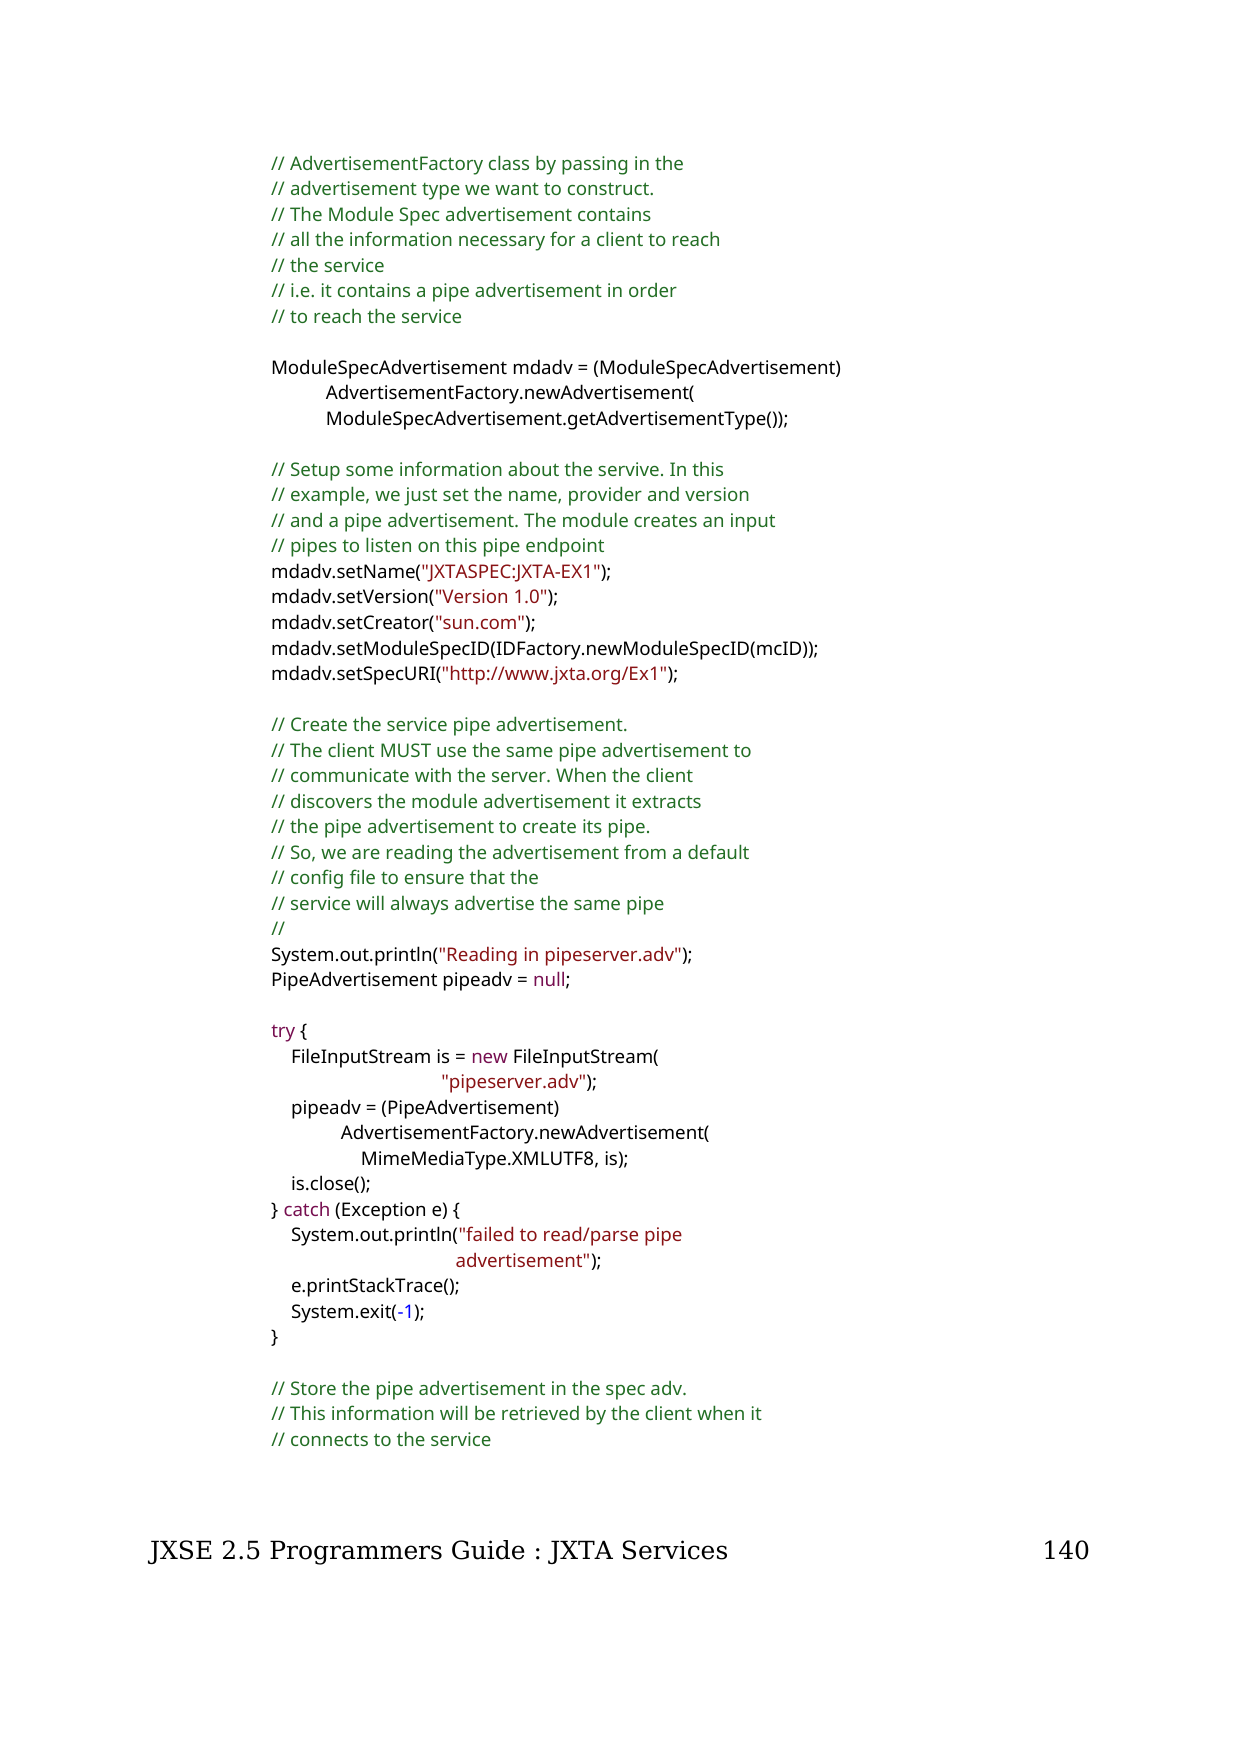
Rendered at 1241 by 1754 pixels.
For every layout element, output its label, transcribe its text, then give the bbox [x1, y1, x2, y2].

text // AdvertisementFactory class by passing in the [211, 150, 1240, 176]
text System.out.println("failed to read/parse pipe [211, 1222, 1240, 1247]
text // Create the service pipe advertisement. [211, 711, 1240, 737]
text is.close(); [211, 1171, 1240, 1196]
text System.exit(-1); [211, 1298, 1240, 1324]
text // all the information necessary for a client to reach [211, 227, 1240, 252]
text // connects to the service [211, 1426, 1240, 1452]
text try { [211, 1018, 1240, 1043]
text // the pipe advertisement to create its pipe. [211, 813, 1240, 839]
text // discovers the module advertisement it extracts [211, 788, 1240, 813]
text // This information will be retrieved by the client when it [211, 1401, 1240, 1426]
text MimeMediaType.XMLUTF8, is); [211, 1145, 1240, 1171]
text // The Module Spec advertisement contains [211, 201, 1240, 227]
text // the service [211, 252, 1240, 278]
text // Store the pipe advertisement in the spec adv. [211, 1375, 1240, 1401]
text pipeadv = (PipeAdvertisement) [211, 1094, 1240, 1120]
text e.printStackTrace(); [211, 1273, 1240, 1298]
text // config file to ensure that the [211, 864, 1240, 890]
text AdvertisementFactory.newAdvertisement( [211, 1120, 1240, 1145]
text } catch (Exception e) { [211, 1196, 1240, 1222]
text // service will always advertise the same pipe [211, 890, 1240, 916]
text // to reach the service [211, 303, 1240, 329]
text // and a pipe advertisement. The module creates an input [211, 507, 1240, 533]
text // [211, 916, 1240, 941]
text // So, we are reading the advertisement from a default [211, 839, 1240, 864]
text mdadv.setVersion("Version 1.0"); [211, 584, 1240, 609]
text ModuleSpecAdvertisement mdadv = (ModuleSpecAdvertisement) [211, 354, 1240, 380]
text System.out.println("Reading in pipeserver.adv"); [211, 941, 1240, 967]
text ModuleSpecAdvertisement.getAdvertisementType()); [211, 405, 1240, 431]
text "pipeserver.adv"); [211, 1069, 1240, 1094]
text mdadv.setName("JXTASPEC:JXTA-EX1"); [211, 558, 1240, 584]
text // i.e. it contains a pipe advertisement in order [211, 278, 1240, 303]
text // advertisement type we want to construct. [211, 176, 1240, 201]
text FileInputStream is = new FileInputStream( [211, 1043, 1240, 1069]
text mdadv.setSpecURI("http://www.jxta.org/Ex1"); [211, 660, 1240, 686]
text advertisement"); [211, 1247, 1240, 1273]
text AdvertisementFactory.newAdvertisement( [211, 380, 1240, 405]
text } [211, 1324, 1240, 1349]
text // example, we just set the name, provider and version [211, 482, 1240, 507]
text // The client MUST use the same pipe advertisement to [211, 737, 1240, 762]
text // communicate with the server. When the client [211, 762, 1240, 788]
text // Setup some information about the servive. In this [211, 456, 1240, 482]
text // pipes to listen on this pipe endpoint [211, 533, 1240, 558]
text PipeAdvertisement pipeadv = null; [211, 967, 1240, 992]
text mdadv.setCreator("sun.com"); [211, 609, 1240, 635]
text mdadv.setModuleSpecID(IDFactory.newModuleSpecID(mcID)); [211, 635, 1240, 660]
